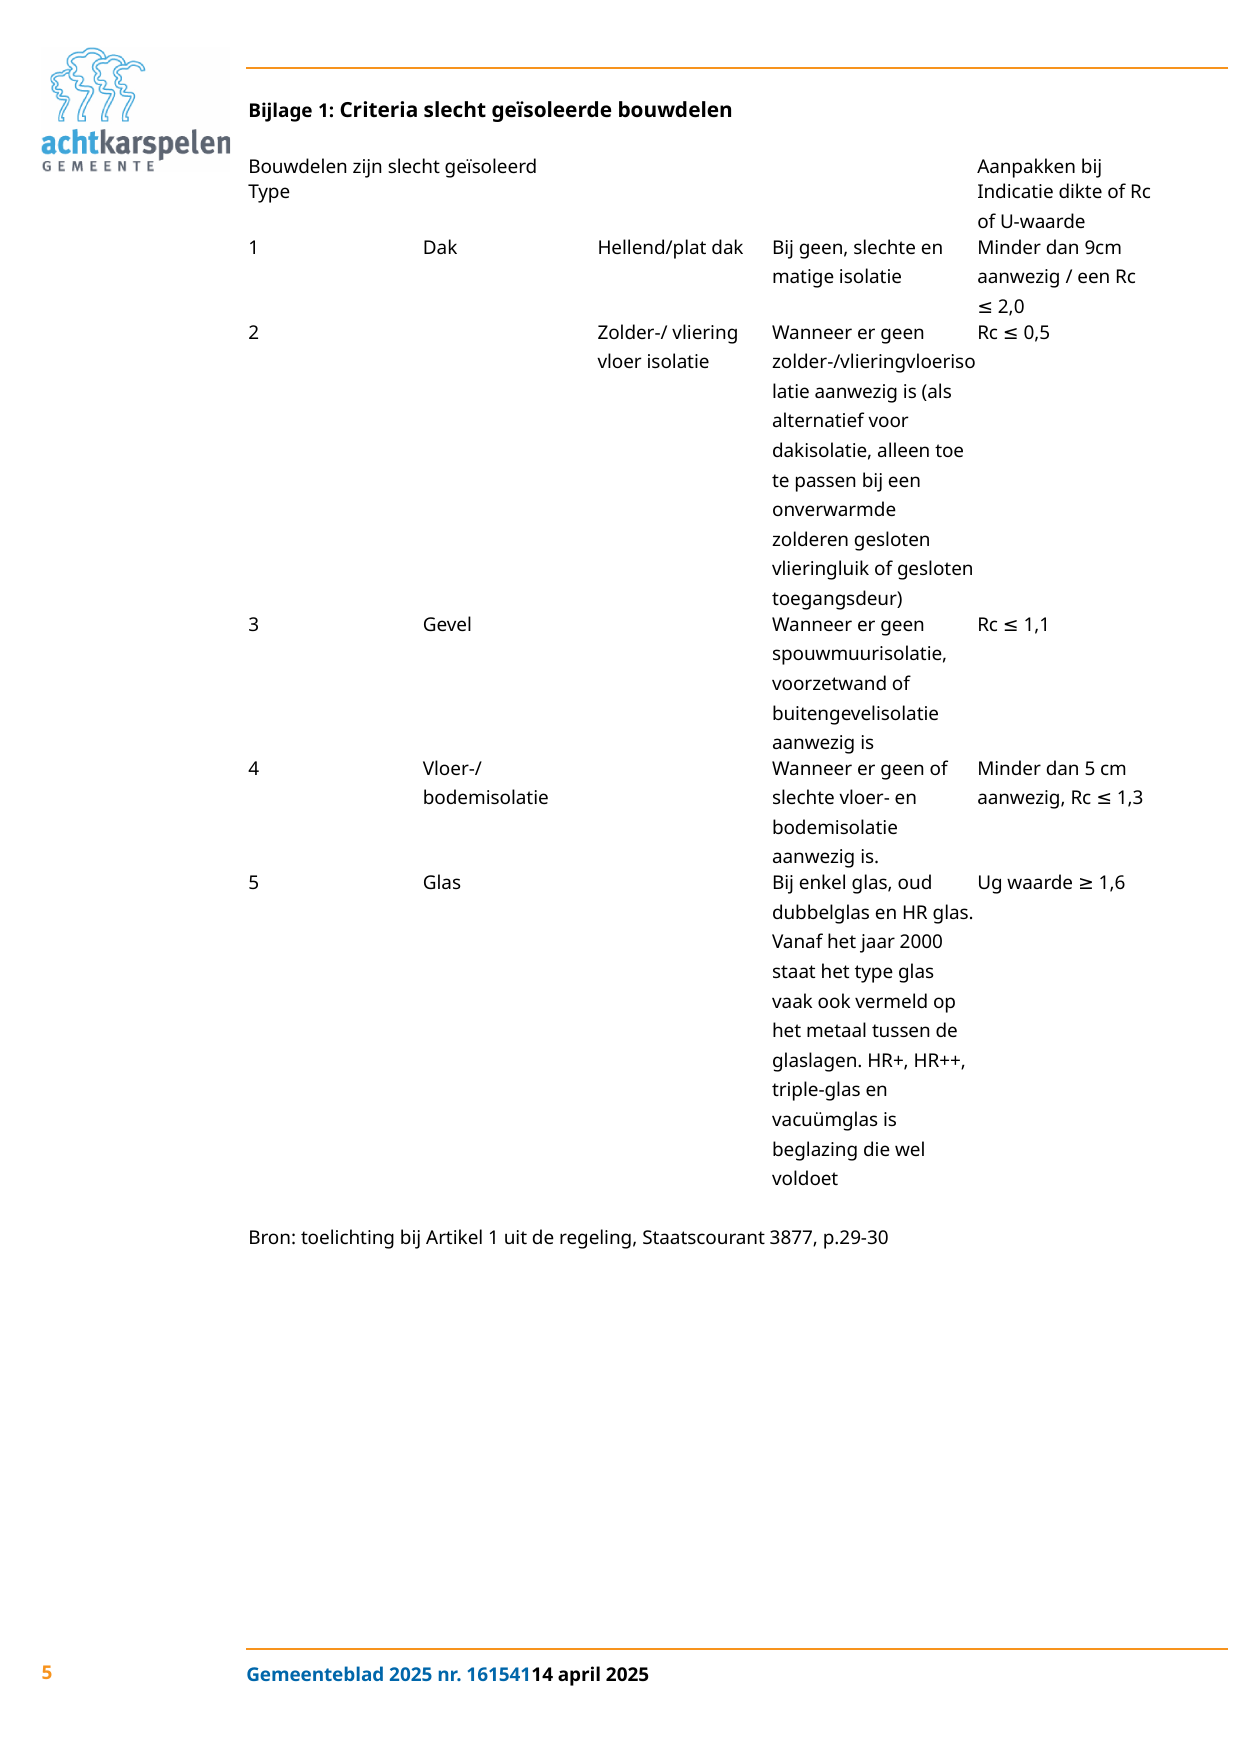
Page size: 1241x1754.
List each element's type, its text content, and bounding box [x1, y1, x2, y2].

table_cell Zolder-/ vliering vloer isolatie [597, 319, 772, 611]
table_cell Glas [423, 870, 597, 1191]
table_cell [597, 755, 772, 869]
table_cell Wanneer er geen spouwmuurisolatie, voorzetwand of buitengevelisolatie aanwezig is [772, 611, 977, 755]
table_cell [423, 179, 597, 234]
table_cell [597, 611, 772, 755]
table_cell Wanneer er geen zolder-/vlieringvloerisolatie aanwezig is (als alternatief voor dakisolatie, alleen toe te passen bij een onverwarmde zolderen gesloten vlieringluik of gesloten toegangsdeur) [772, 319, 977, 611]
table_header Aanpakken bij [977, 153, 1152, 179]
table_cell [597, 870, 772, 1191]
table_cell Bij geen, slechte en matige isolatie [772, 234, 977, 319]
picture [41, 47, 231, 172]
table_cell [772, 179, 977, 234]
table_cell Wanneer er geen of slechte vloer- en bodemisolatie aanwezig is. [772, 755, 977, 869]
table_header Bouwdelen zijn slecht geïsoleerd [248, 153, 977, 179]
table_cell Indicatie dikte of Rc of U-waarde [977, 179, 1152, 234]
table_cell Minder dan 5 cm aanwezig, Rc ≤ 1,3 [977, 755, 1152, 869]
table_cell Rc ≤ 1,1 [977, 611, 1152, 755]
table_cell 4 [248, 755, 423, 869]
table_cell 1 [248, 234, 423, 319]
text Bijlage 1: Criteria slecht geïsoleerde bouwdelen [248, 95, 1152, 123]
table_cell [597, 179, 772, 234]
table_cell Dak [423, 234, 597, 611]
table_cell Minder dan 9cm aanwezig / een Rc ≤ 2,0 [977, 234, 1152, 319]
table_cell Rc ≤ 0,5 [977, 319, 1152, 611]
table_cell Gevel [423, 611, 597, 755]
table_cell 5 [248, 870, 423, 1191]
table_cell Bij enkel glas, oud dubbelglas en HR glas. Vanaf het jaar 2000 staat het type glas vaak ook vermeld op het metaal tussen de glaslagen. HR+, HR++, triple-glas en vacuümglas is beglazing die wel voldoet [772, 870, 977, 1191]
table_cell Type [248, 179, 423, 234]
table_cell Ug waarde ≥ 1,6 [977, 870, 1152, 1191]
table_cell Vloer-/bodemisolatie [423, 755, 597, 869]
table_cell Hellend/plat dak [597, 234, 772, 319]
text Bron: toelichting bij Artikel 1 uit de regeling, Staatscourant 3877, p.29-30 [248, 1224, 1152, 1249]
table_cell 2 [248, 319, 423, 611]
table_cell 3 [248, 611, 423, 755]
